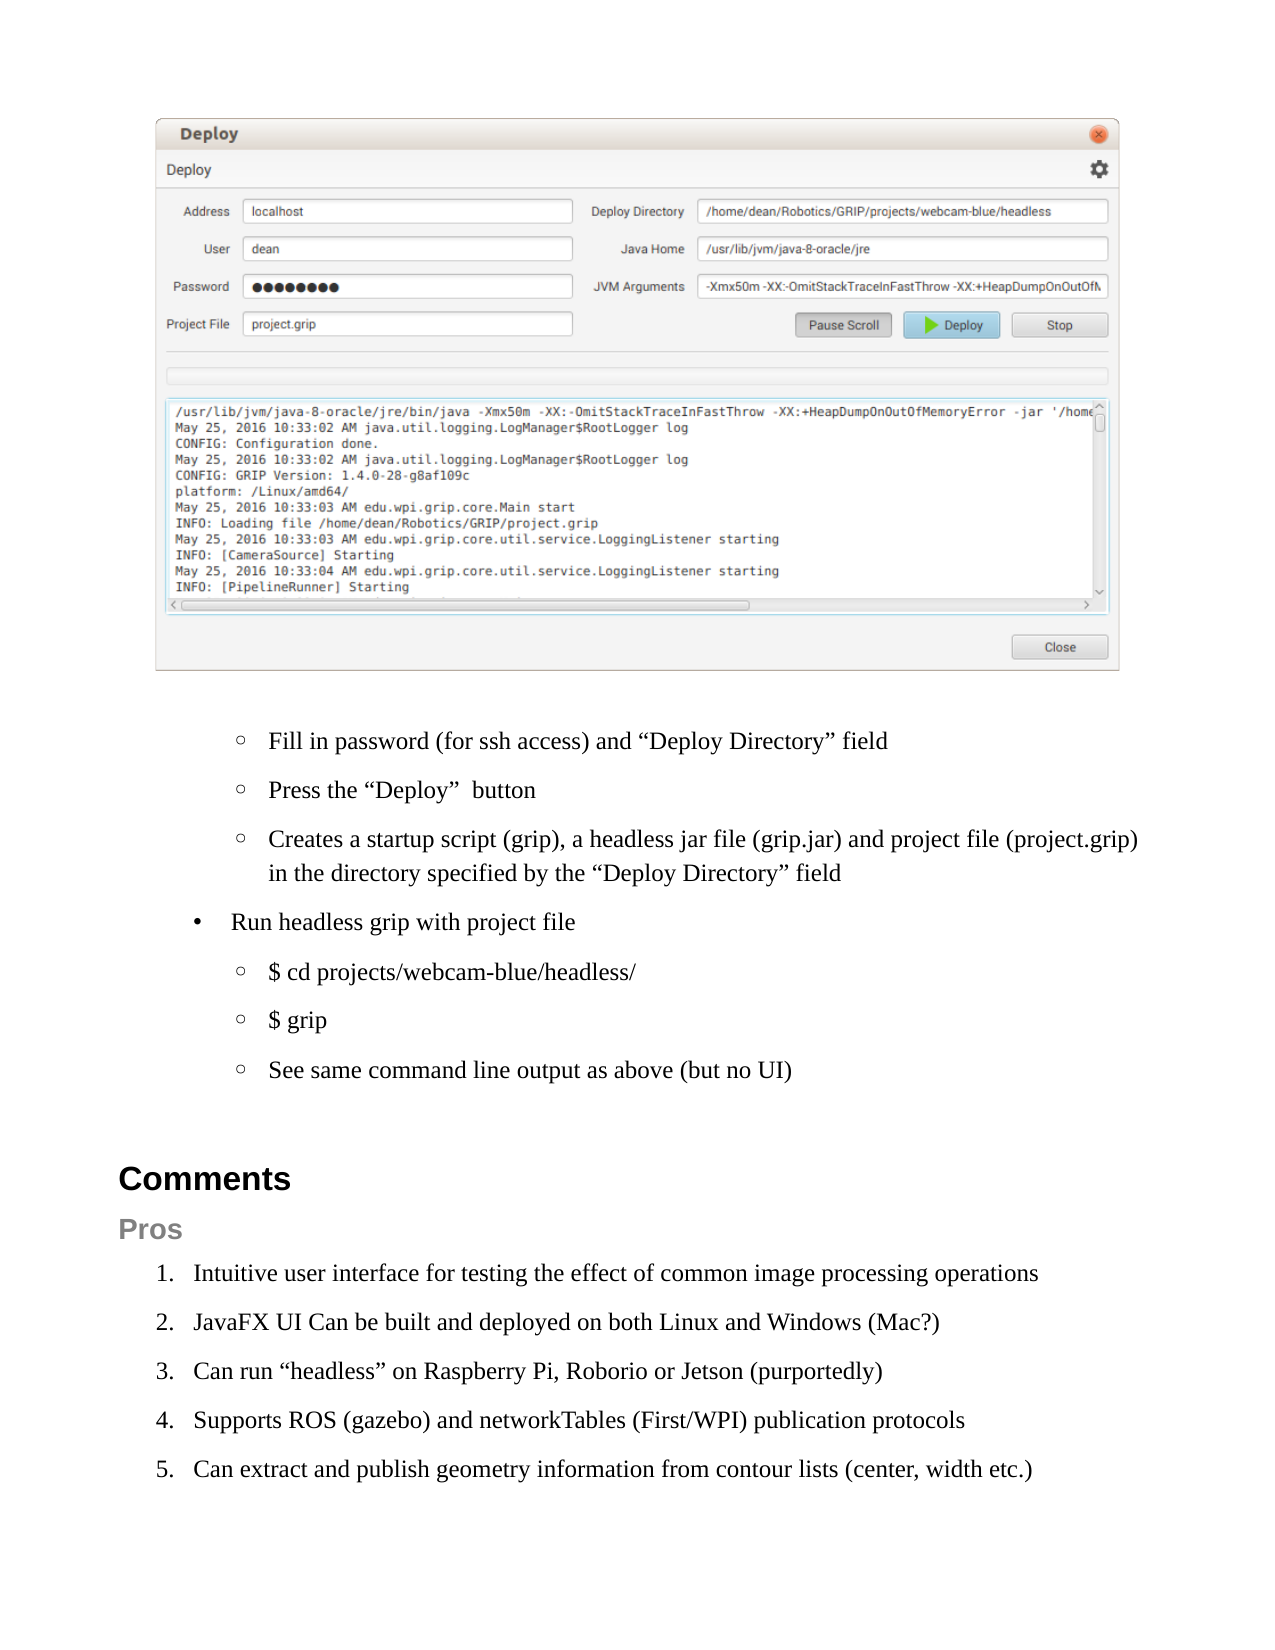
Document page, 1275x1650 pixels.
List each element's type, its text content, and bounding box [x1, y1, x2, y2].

list Creates a startup script (grip), a headless jar file (grip.jar) and project file (project.grip) in the directory specified by the “Deploy Directory” field [231, 824, 1157, 887]
list Can run “headless” on Raspberry Pi, Roborio or Jetson (purportedly) [156, 1356, 1157, 1385]
list JavaFX UI Can be built and deployed on both Linux and Windows (Mac?) [156, 1307, 1157, 1336]
list $ grip [231, 1006, 1157, 1034]
list Press the “Deploy” button [231, 775, 1157, 804]
list Supports ROS (gazebo) and networkTables (First/WPI) publication protocols [156, 1406, 1157, 1434]
picture [155, 118, 1120, 671]
subtitle Comments [118, 1159, 1157, 1198]
list Can extract and publish geometry information from contour lists (center, width etc.) [156, 1454, 1157, 1483]
list Run headless grip with project file [193, 907, 1157, 936]
list Fill in password (for ssh access) and “Deploy Directory” field [231, 726, 1157, 754]
list See same command line output as above (but no UI) [231, 1055, 1157, 1083]
subtitle Pros [118, 1212, 1157, 1246]
list $ cd projects/webcam-blue/headless/ [231, 957, 1157, 985]
list Intuitive user interface for testing the effect of common image processing operations [156, 1258, 1157, 1287]
